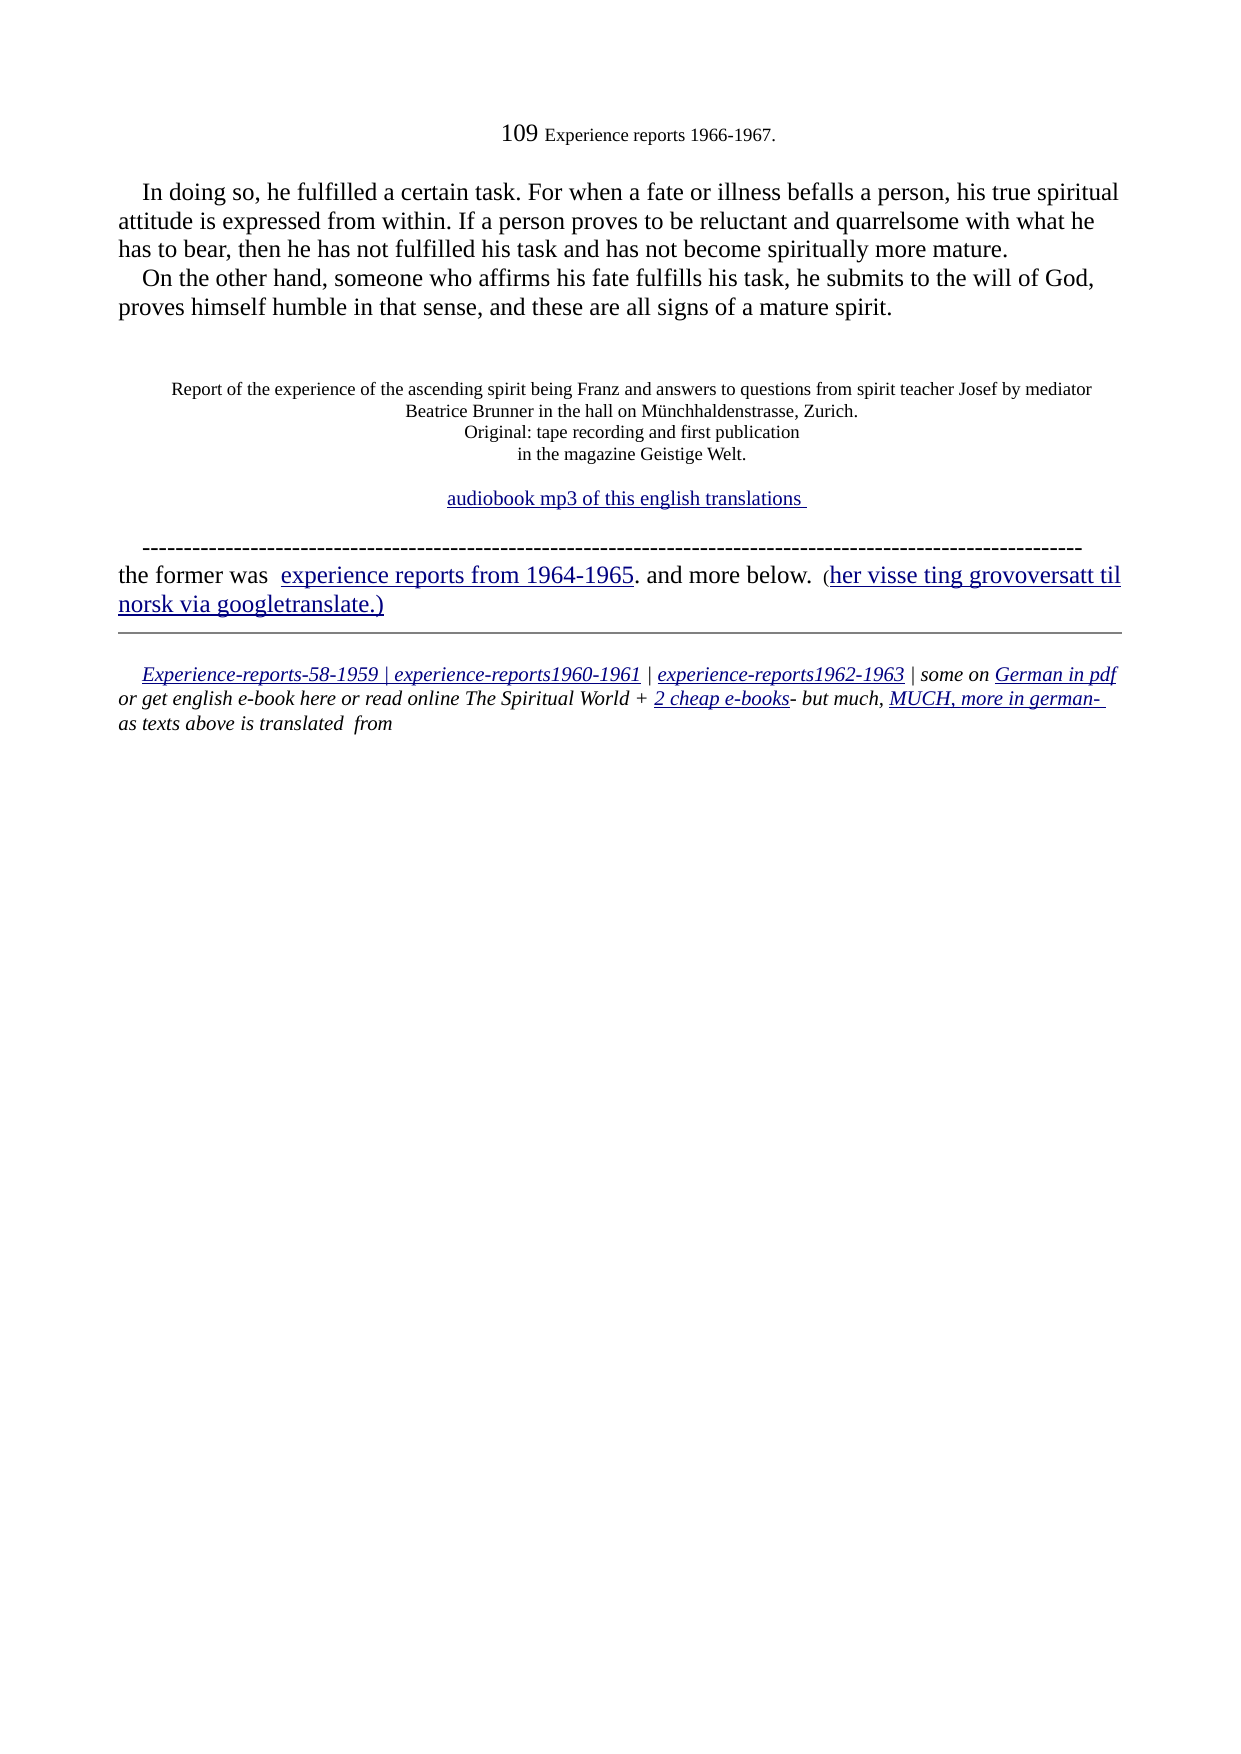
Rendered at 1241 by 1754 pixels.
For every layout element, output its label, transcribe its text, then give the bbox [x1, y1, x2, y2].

text Report of the experience of the ascending spirit being Franz and answers to questions from spirit teacher Josef by mediator [118, 378, 1122, 400]
text the former was experience reports from 1964-1965. and more below. (her visse ting grovoversatt til norsk via googletranslate.) [118, 561, 1122, 618]
text Experience-reports-58-1959 | experience-reports1960-1961 | experience-reports1962-1963 | some on German in pdf or get english e-book here or read online The Spiritual World + 2 cheap e-books- but much, MUCH, more in german- as texts above is translated from [118, 662, 1122, 734]
text On the other hand, someone who affirms his fate fulfills his task, he submits to the will of God, proves himself humble in that sense, and these are all signs of a mature spirit. [118, 263, 1122, 321]
text Original: tape recording and first publication [118, 421, 1122, 443]
text Beatrice Brunner in the hall on Münchhaldenstrasse, Zurich. [118, 400, 1122, 421]
text In doing so, he fulfilled a certain task. For when a fate or illness befalls a person, his true spiritual attitude is expressed from within. If a person proves to be reluctant and quarrelsome with what he has to bear, then he has not fulfilled his task and has not become spiritually more mature. [118, 177, 1122, 263]
text in the magazine Geistige Welt. [118, 443, 1122, 464]
text ----------------------------------------------------------------------------------------------------------------- [118, 532, 1122, 561]
text audiobook mp3 of this english translations [118, 486, 1122, 510]
